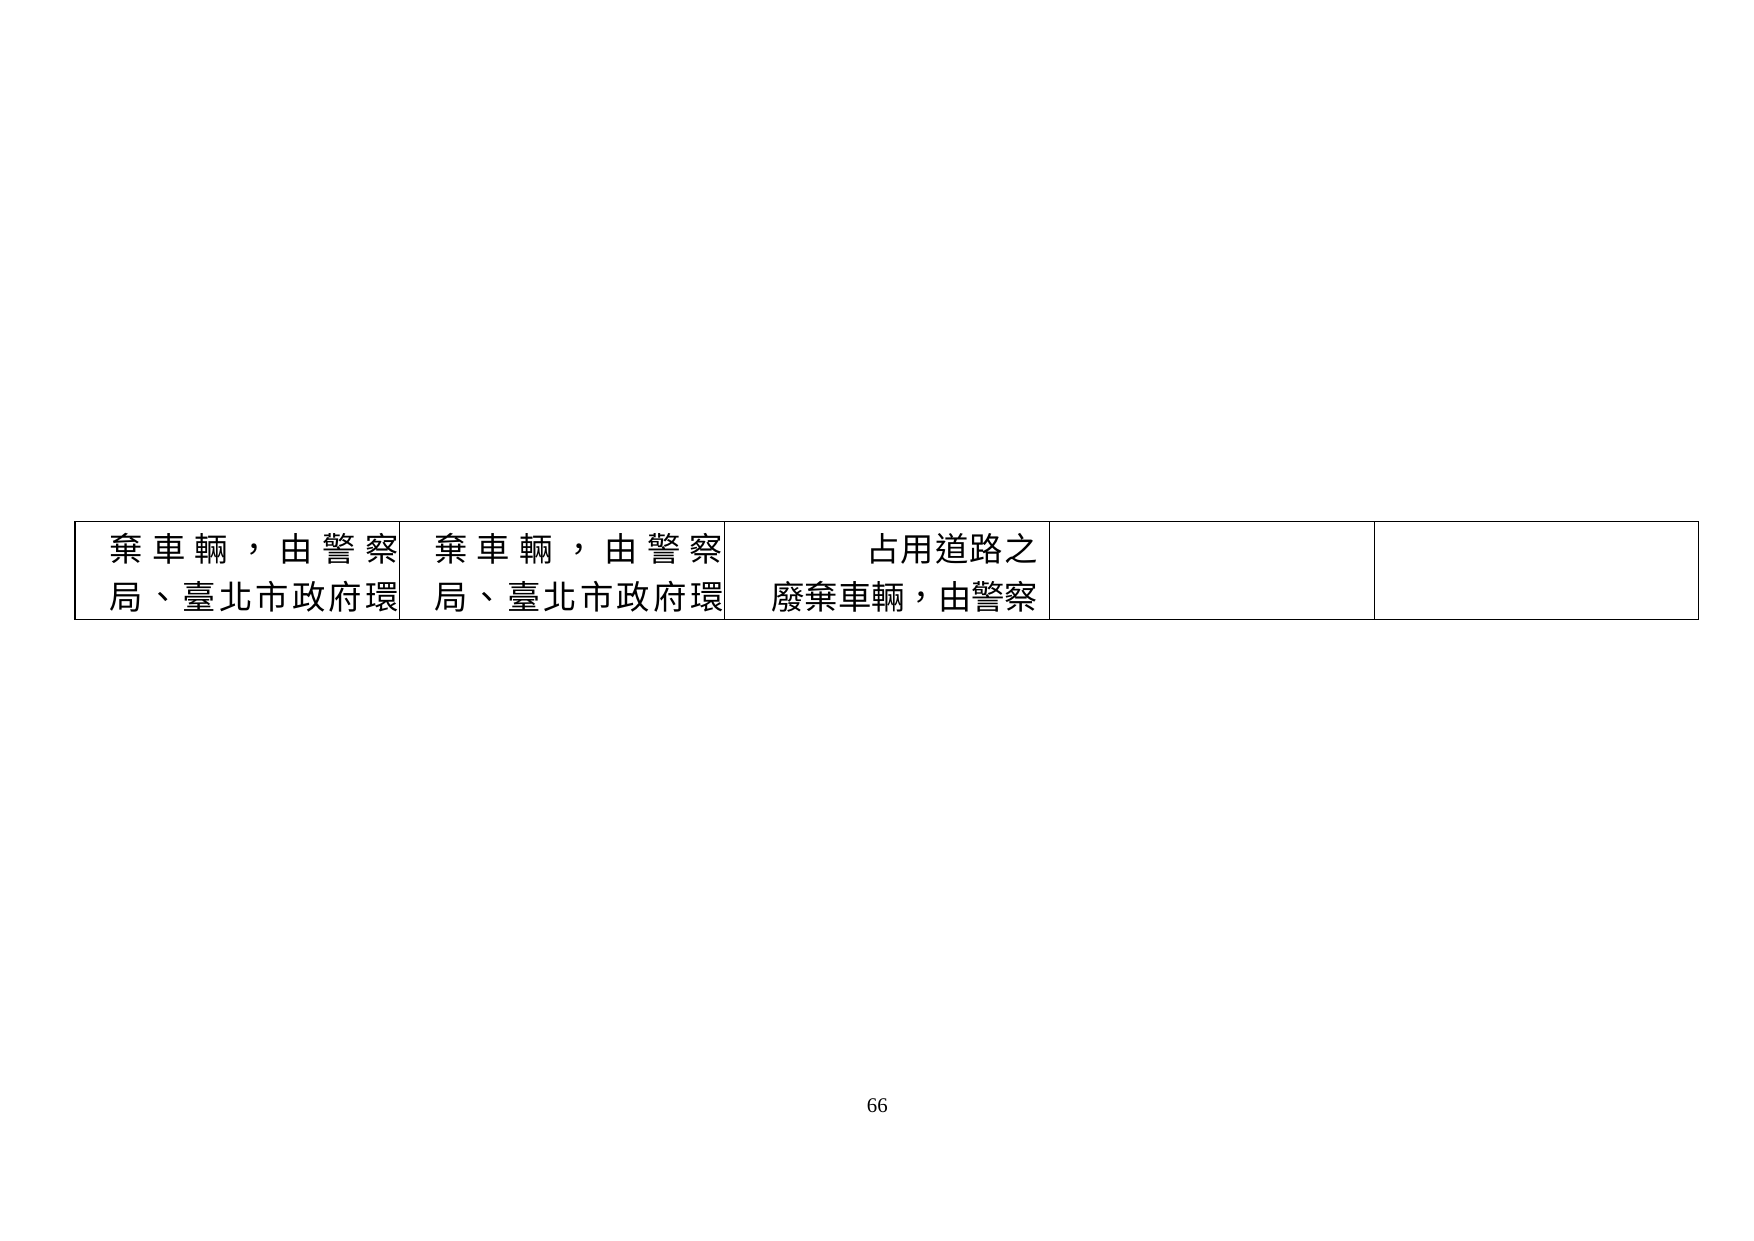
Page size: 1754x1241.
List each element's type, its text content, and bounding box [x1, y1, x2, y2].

table_cell 占用道路之廢棄車輛，由警察 [725, 522, 1049, 619]
table_cell [1375, 522, 1698, 619]
table_cell 棄車輛，由警察局、臺北市政府環 [400, 522, 724, 619]
table_cell 棄車輛，由警察局、臺北市政府環 [76, 522, 399, 619]
table_cell [1050, 522, 1374, 619]
